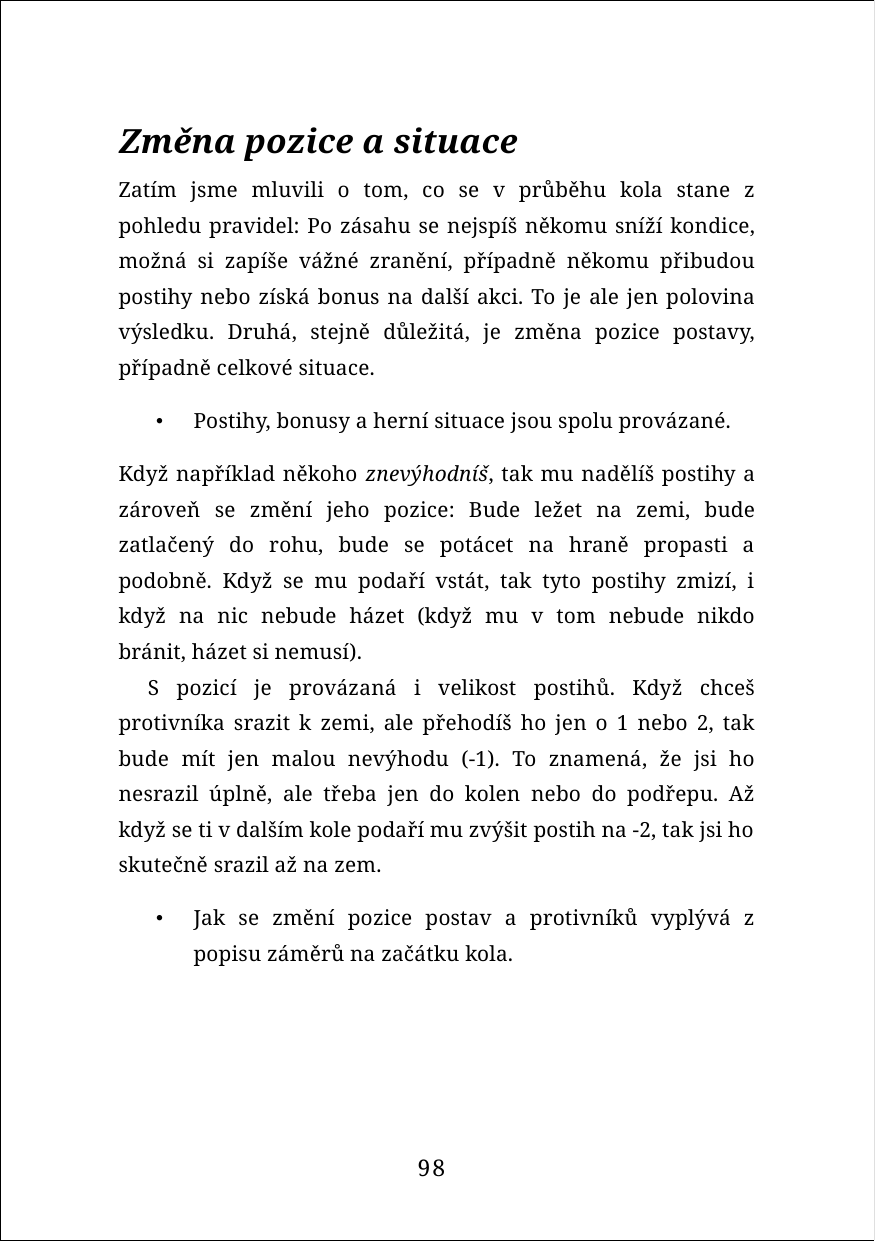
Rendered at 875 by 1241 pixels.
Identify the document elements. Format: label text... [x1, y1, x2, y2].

subtitle Změna pozice a situace [118, 118, 756, 164]
text Zatím jsme mluvili o tom, co se v průběhu kola stane z pohledu pravidel: Po zásahu se nejspíš někomu sníží kondice, možná si zapíše vážné zranění, případně někomu přibudou postihy nebo získá bonus na další akci. To je ale jen polovina výsledku. Druhá, stejně důležitá, je změna pozice postavy, případně celkové situace. [118, 175, 756, 381]
list Jak se změní pozice postav a protivníků vyplývá z popisu záměrů na začátku kola. [156, 903, 756, 967]
list Postihy, bonusy a herní situace jsou spolu provázané. [156, 406, 756, 435]
text Když například někoho znevýhodníš, tak mu nadělíš postihy a zároveň se změní jeho pozice: Bude ležet na zemi, bude zatlačený do rohu, bude se potácet na hraně propasti a podobně. Když se mu podaří vstát, tak tyto postihy zmizí, i když na nic nebude házet (když mu v tom nebude nikdo bránit, házet si nemusí). S pozicí je provázaná i velikost postihů. Když chceš protivníka srazit k zemi, ale přehodíš ho jen o 1 nebo 2, tak bude mít jen malou nevýhodu (-1). To znamená, že jsi ho nesrazil úplně, ale třeba jen do kolen nebo do podřepu. Až když se ti v dalším kole podaří mu zvýšit postih na -2, tak jsi ho skutečně srazil až na zem. [118, 459, 756, 879]
